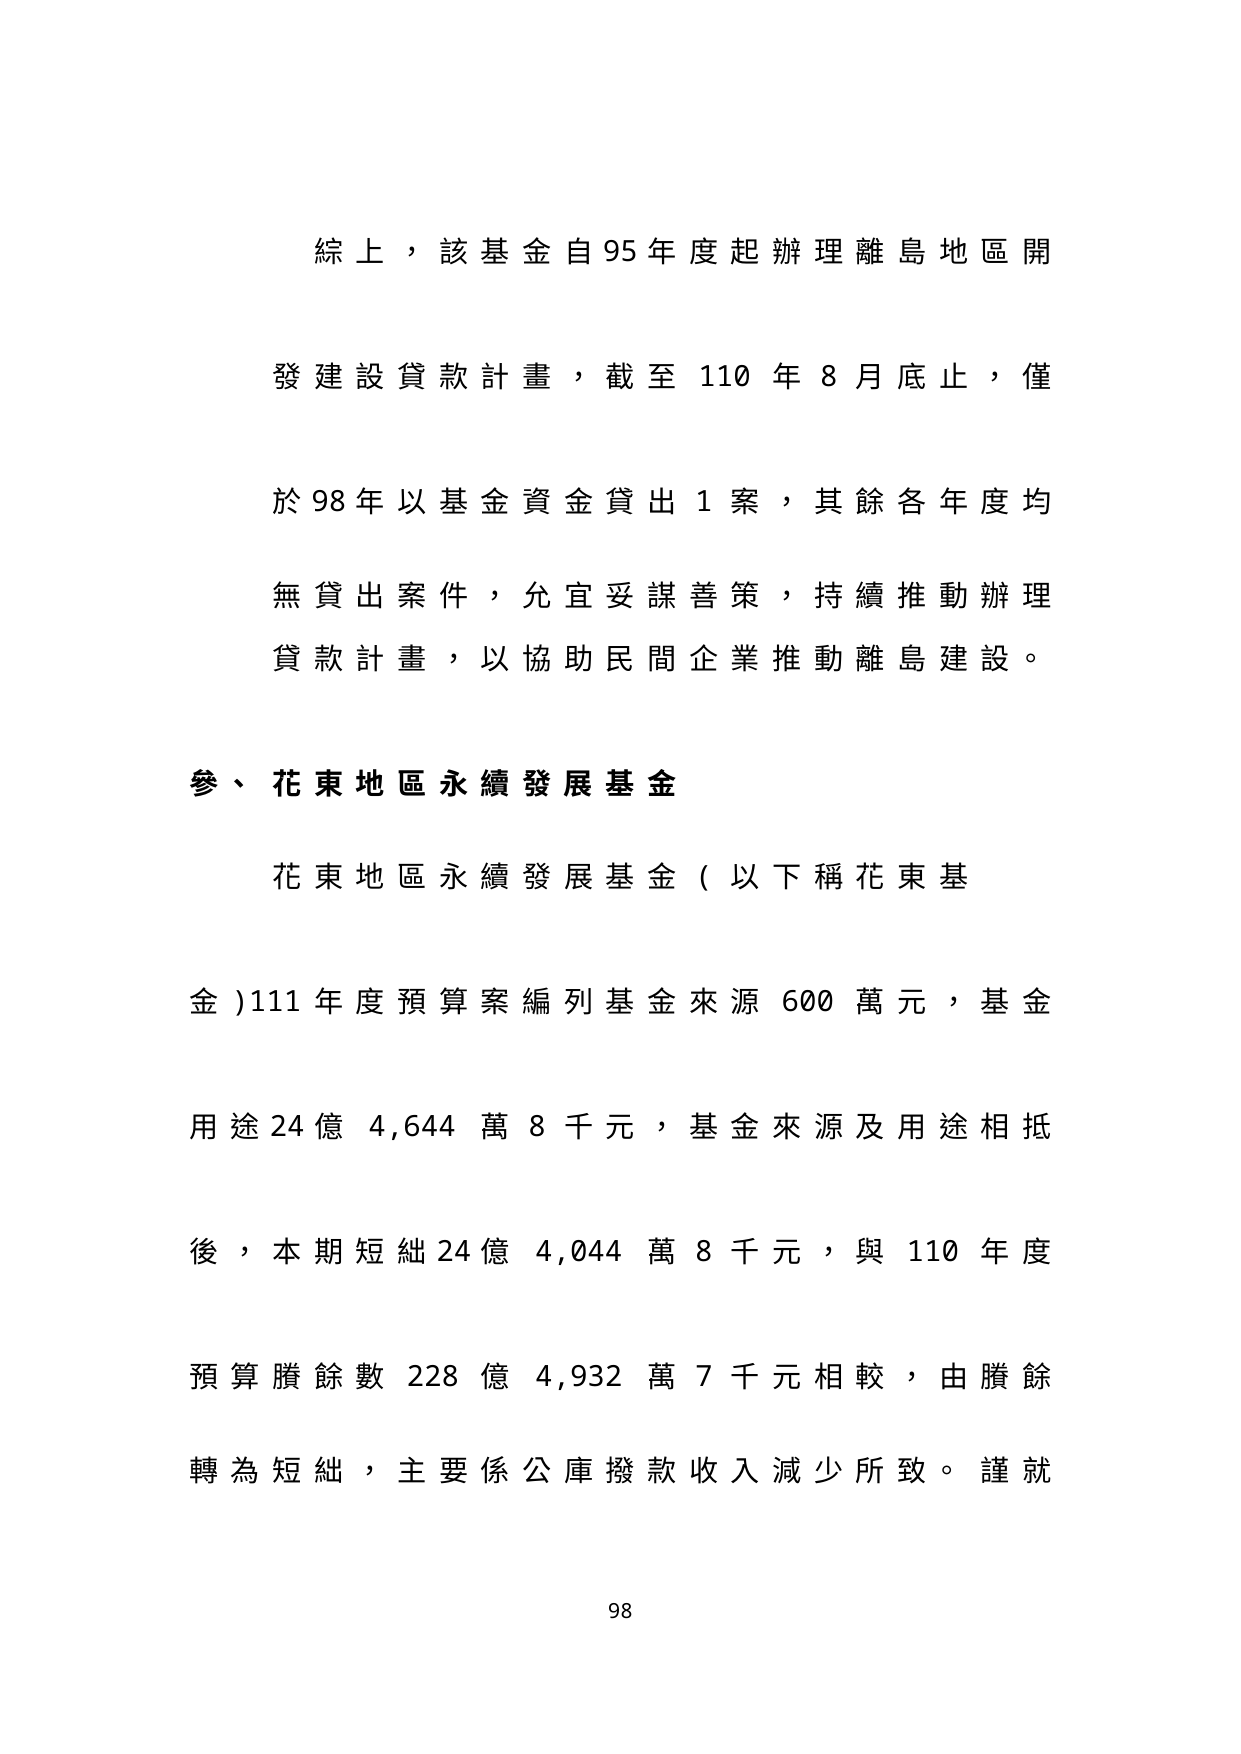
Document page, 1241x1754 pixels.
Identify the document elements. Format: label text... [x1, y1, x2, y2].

text 綜上，該基金自95年度起辦理離島地區開發建設貸款計畫，截至110年8月底止，僅於98年以基金資金貸出1案，其餘各年度均無貸出案件，允宜妥謀善策，持續推動辦理貸款計畫，以協助民間企業推動離島建設。 [242, 177, 1058, 677]
text 花東地區永續發展基金(以下稱花東基金)111年度預算案編列基金來源600萬元，基金用途24億4,644萬8千元，基金來源及用途相抵後，本期短絀24億4,044萬8千元，與110年度預算賸餘數228億4,932萬7千元相較，由賸餘轉為短絀，主要係公庫撥款收入減少所致。謹就 [183, 802, 1058, 1490]
text 參、花東地區永續發展基金 [183, 740, 1058, 802]
